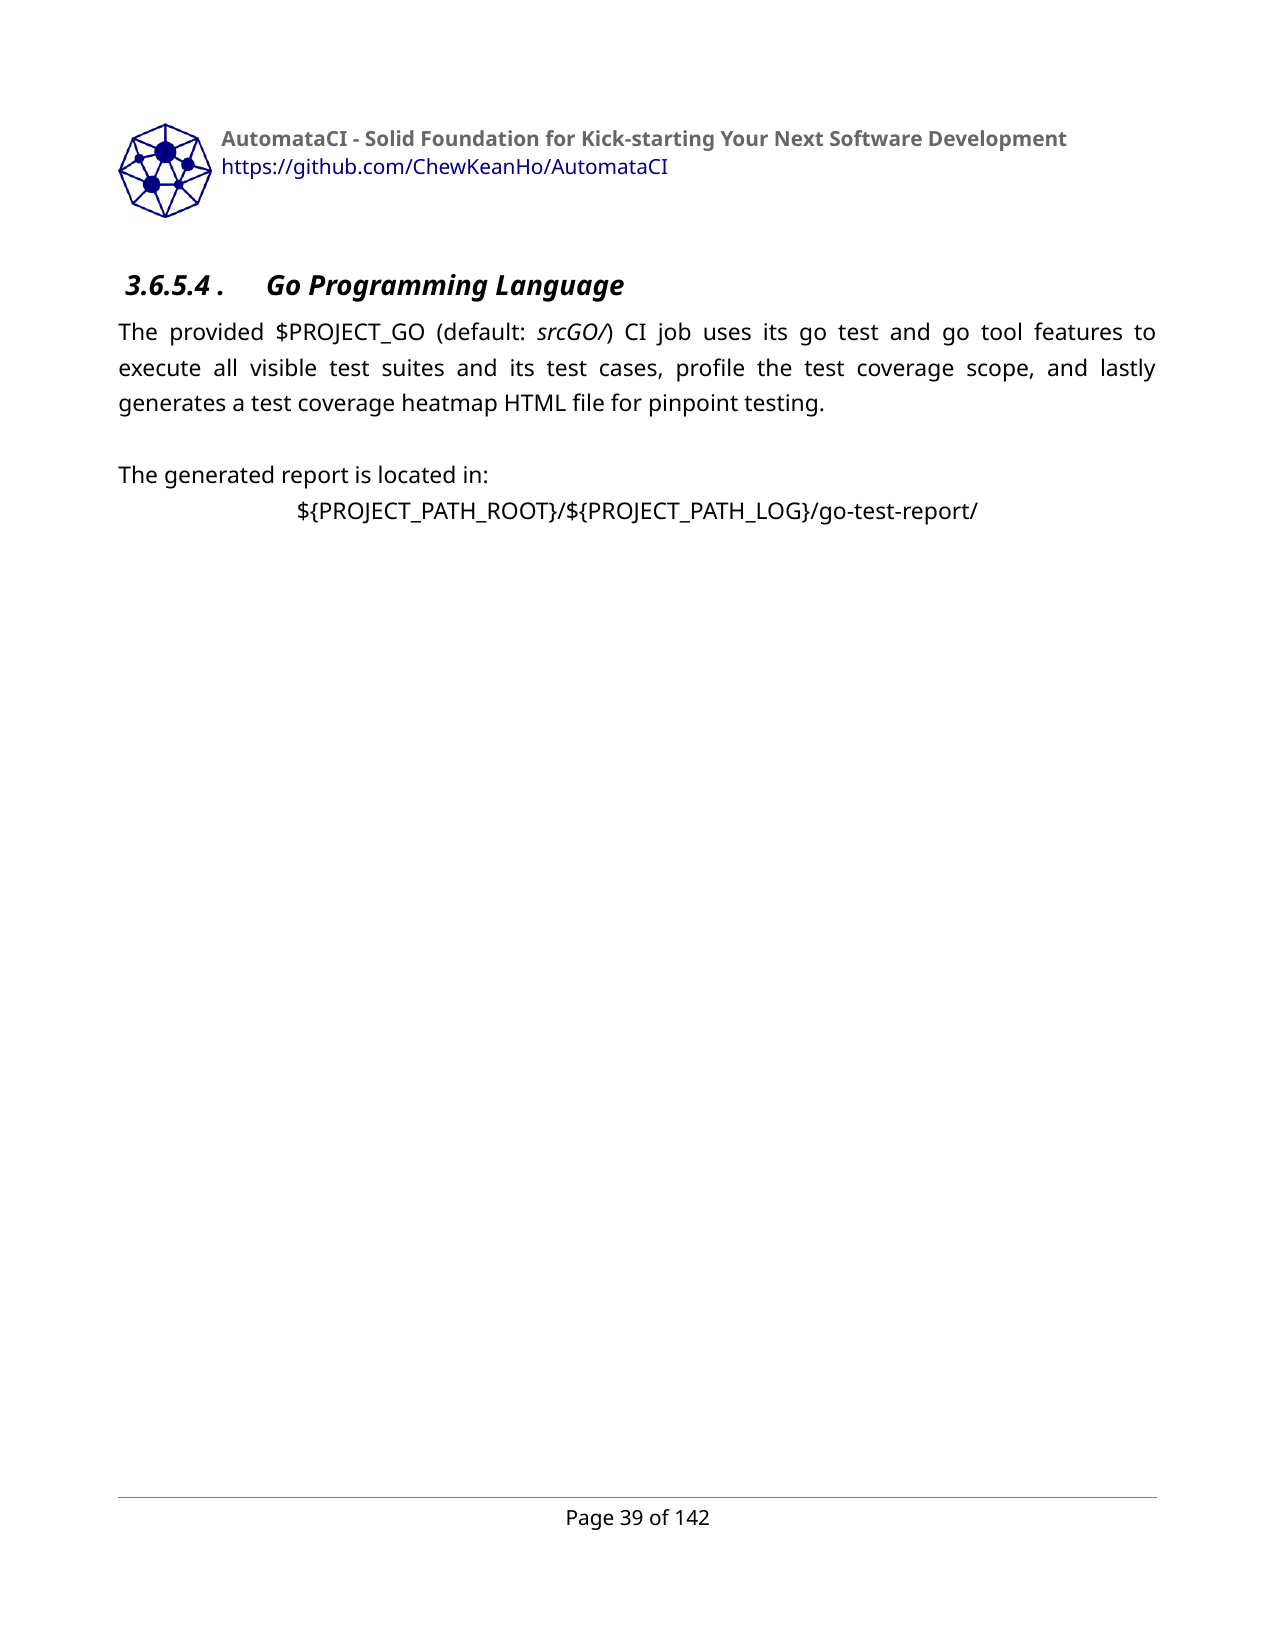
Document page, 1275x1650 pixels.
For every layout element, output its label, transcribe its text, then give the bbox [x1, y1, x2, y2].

picture [118, 123, 212, 218]
text ${PROJECT_PATH_ROOT}/${PROJECT_PATH_LOG}/go-test-report/ [118, 495, 1157, 526]
subtitle Go Programming Language [118, 265, 1157, 303]
text The generated report is located in: [118, 459, 1157, 491]
text The provided $PROJECT_GO (default: srcGO/) CI job uses its go test and go tool features to execute all visible test suites and its test cases, profile the test coverage scope, and lastly generates a test coverage heatmap HTML file for pinpoint testing. [118, 316, 1157, 419]
